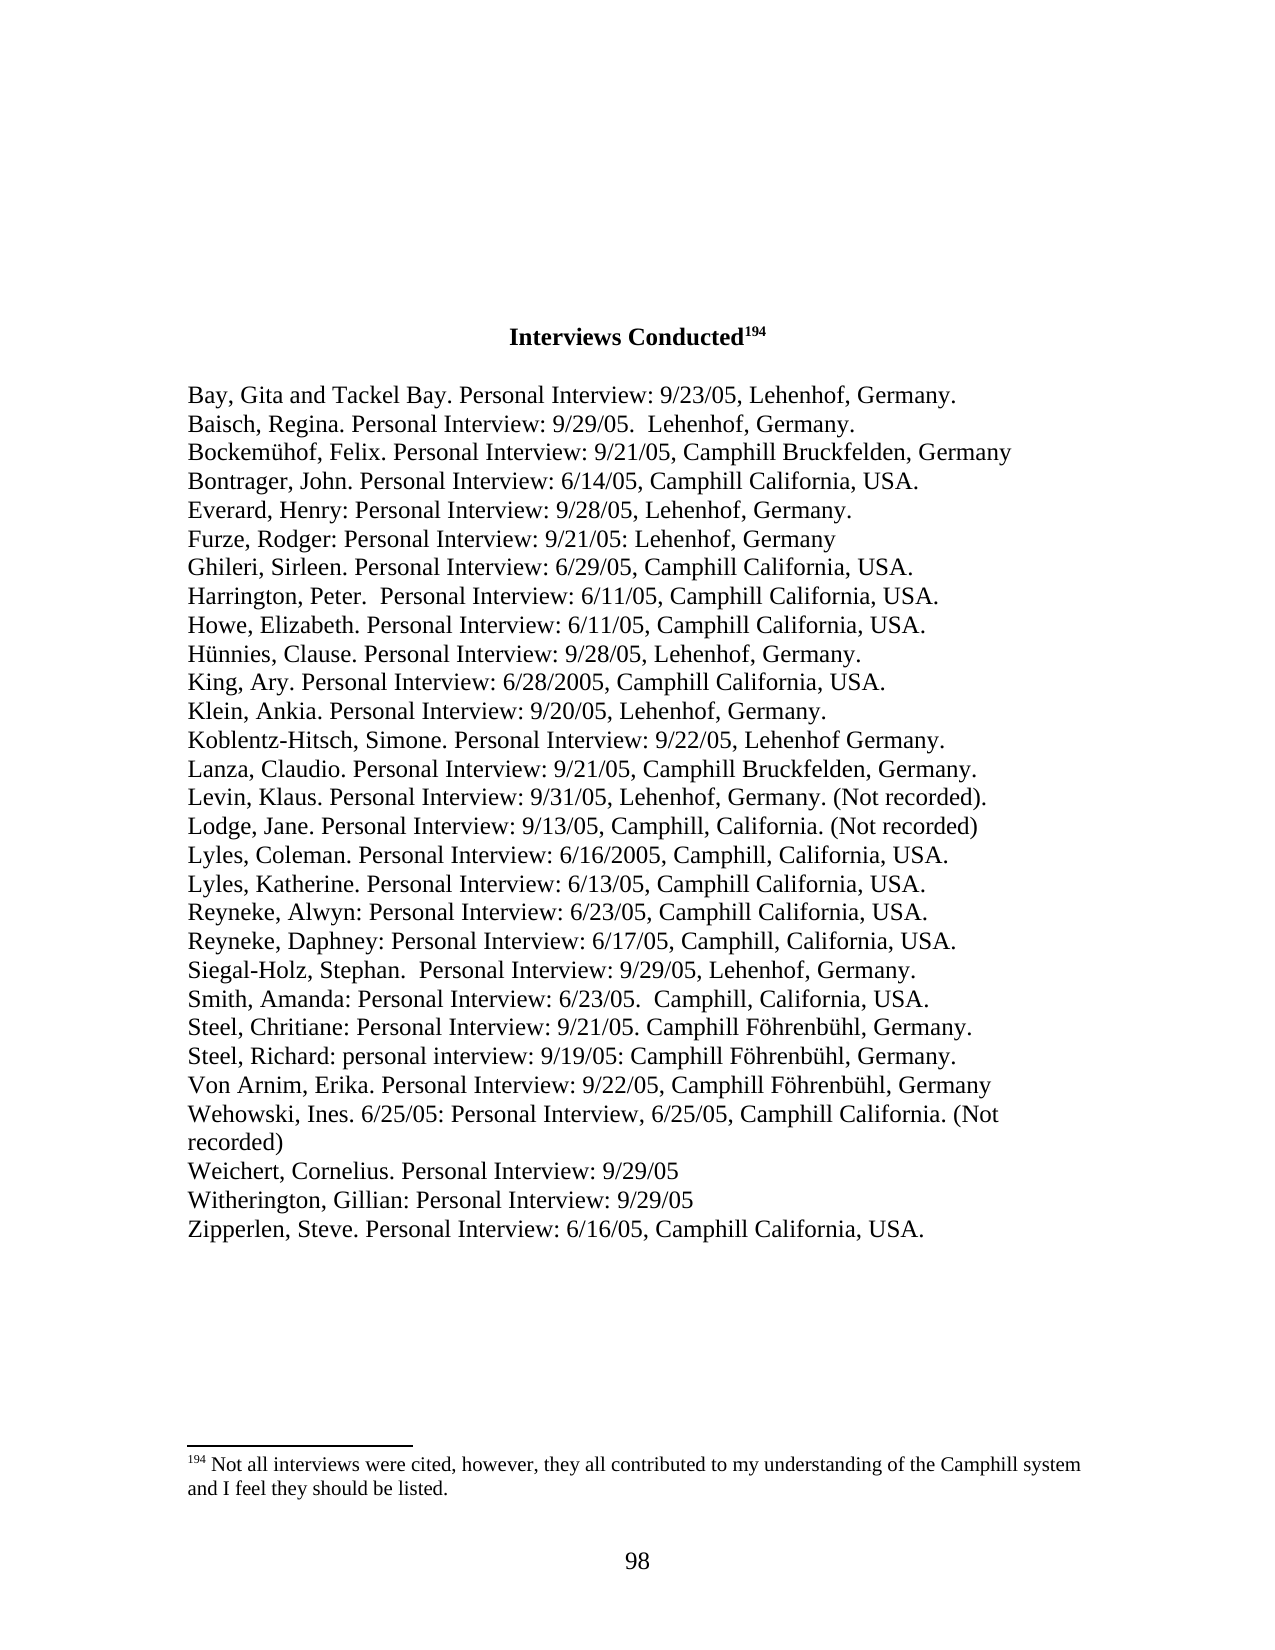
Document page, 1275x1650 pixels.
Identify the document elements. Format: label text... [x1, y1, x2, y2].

text Lyles, Katherine. Personal Interview: 6/13/05, Camphill California, USA. [187, 869, 1087, 897]
text Witherington, Gillian: Personal Interview: 9/29/05 [187, 1185, 1087, 1214]
text Baisch, Regina. Personal Interview: 9/29/05. Lehenhof, Germany. [187, 409, 1087, 437]
text Not all interviews were cited, however, they all contributed to my understanding of the Camphill system and I feel they should be listed. [187, 1452, 1087, 1500]
text Smith, Amanda: Personal Interview: 6/23/05. Camphill, California, USA. [187, 984, 1087, 1012]
text Bay, Gita and Tackel Bay. Personal Interview: 9/23/05, Lehenhof, Germany. [187, 380, 1087, 409]
text Von Arnim, Erika. Personal Interview: 9/22/05, Camphill Föhrenbühl, Germany [187, 1070, 1087, 1099]
text Wehowski, Ines. 6/25/05: Personal Interview, 6/25/05, Camphill California. (Not recorded) [187, 1099, 1087, 1156]
text Reyneke, Daphney: Personal Interview: 6/17/05, Camphill, California, USA. [187, 926, 1087, 955]
text Siegal-Holz, Stephan. Personal Interview: 9/29/05, Lehenhof, Germany. [187, 955, 1087, 984]
text Reyneke, Alwyn: Personal Interview: 6/23/05, Camphill California, USA. [187, 897, 1087, 926]
text Everard, Henry: Personal Interview: 9/28/05, Lehenhof, Germany. [187, 495, 1087, 524]
text Lyles, Coleman. Personal Interview: 6/16/2005, Camphill, California, USA. [187, 840, 1087, 869]
text Steel, Richard: personal interview: 9/19/05: Camphill Föhrenbühl, Germany. [187, 1041, 1087, 1070]
text Koblentz-Hitsch, Simone. Personal Interview: 9/22/05, Lehenhof Germany. [187, 725, 1087, 754]
text Furze, Rodger: Personal Interview: 9/21/05: Lehenhof, Germany [187, 524, 1087, 552]
text Zipperlen, Steve. Personal Interview: 6/16/05, Camphill California, USA. [187, 1214, 1087, 1242]
text King, Ary. Personal Interview: 6/28/2005, Camphill California, USA. [187, 667, 1087, 696]
text Lodge, Jane. Personal Interview: 9/13/05, Camphill, California. (Not recorded) [187, 811, 1087, 840]
text Harrington, Peter. Personal Interview: 6/11/05, Camphill California, USA. [187, 581, 1087, 610]
text Bontrager, John. Personal Interview: 6/14/05, Camphill California, USA. [187, 466, 1087, 495]
text Klein, Ankia. Personal Interview: 9/20/05, Lehenhof, Germany. [187, 696, 1087, 725]
text Levin, Klaus. Personal Interview: 9/31/05, Lehenhof, Germany. (Not recorded). [187, 782, 1087, 811]
text Ghileri, Sirleen. Personal Interview: 6/29/05, Camphill California, USA. [187, 552, 1087, 581]
text Weichert, Cornelius. Personal Interview: 9/29/05 [187, 1156, 1087, 1185]
text Steel, Chritiane: Personal Interview: 9/21/05. Camphill Föhrenbühl, Germany. [187, 1012, 1087, 1041]
text Hünnies, Clause. Personal Interview: 9/28/05, Lehenhof, Germany. [187, 639, 1087, 667]
text Lanza, Claudio. Personal Interview: 9/21/05, Camphill Bruckfelden, Germany. [187, 754, 1087, 782]
text Howe, Elizabeth. Personal Interview: 6/11/05, Camphill California, USA. [187, 610, 1087, 639]
text Bockemühof, Felix. Personal Interview: 9/21/05, Camphill Bruckfelden, Germany [187, 437, 1087, 466]
text Interviews Conducted [187, 322, 1087, 351]
